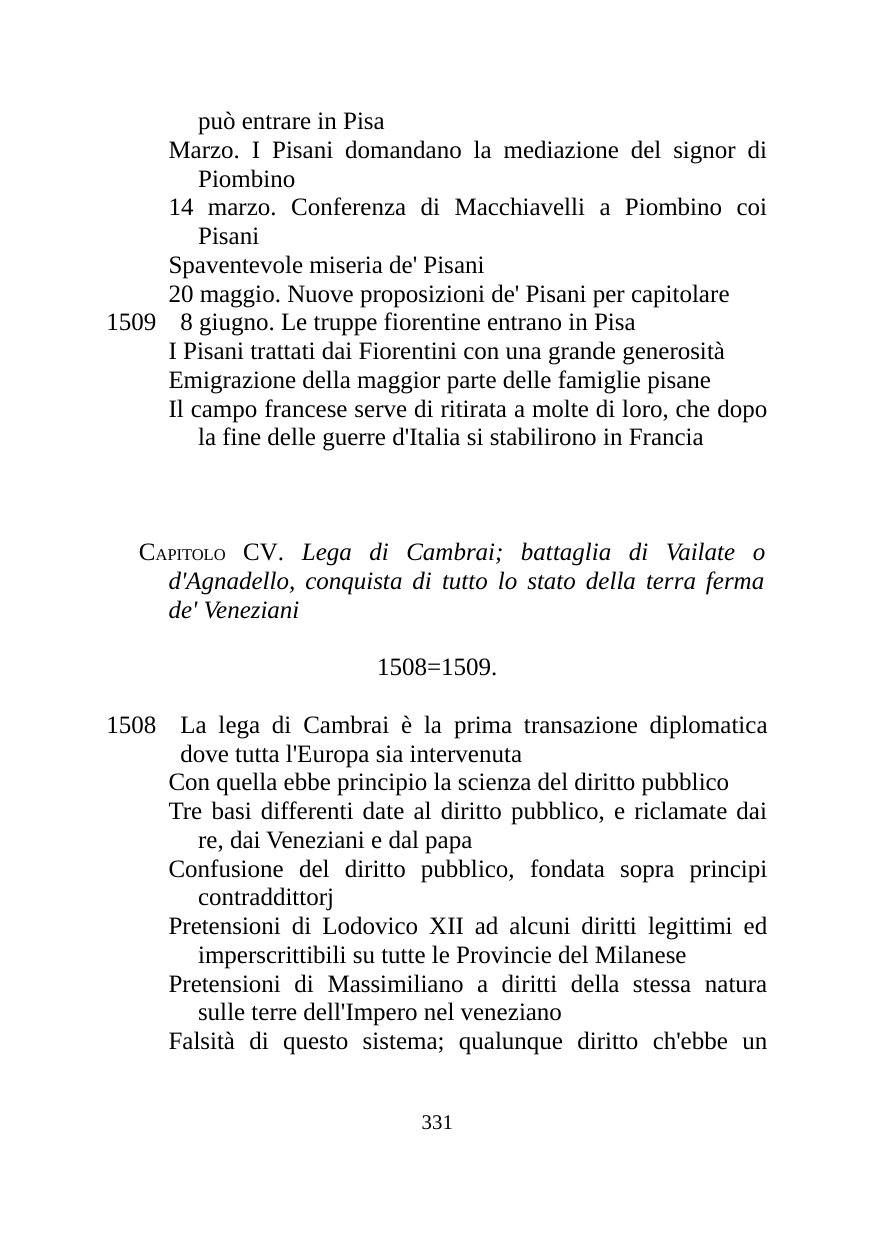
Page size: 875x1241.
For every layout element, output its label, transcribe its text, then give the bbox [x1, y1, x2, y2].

text Pretensioni di Lodovico XII ad alcuni diritti legittimi ed imperscrittibili su tutte le Provincie del Milanese [168, 911, 768, 969]
text 14 marzo. Conferenza di Macchiavelli a Piombino coi Pisani [168, 192, 768, 250]
text 1508=1509. [106, 652, 768, 681]
text Con quella ebbe principio la scienza del diritto pubblico [168, 767, 768, 796]
text 20 maggio. Nuove proposizioni de' Pisani per capitolare [168, 279, 768, 307]
text 1508 La lega di Cambrai è la prima transazione diplomatica dove tutta l'Europa sia intervenuta [106, 710, 768, 767]
text Pretensioni di Massimiliano a diritti della stessa natura sulle terre dell'Impero nel veneziano [168, 969, 768, 1026]
text Spaventevole miseria de' Pisani [168, 250, 768, 279]
text I Pisani trattati dai Fiorentini con una grande generosità [168, 336, 768, 365]
text 1509 8 giugno. Le truppe fiorentine entrano in Pisa [106, 307, 768, 336]
text Tre basi differenti date al diritto pubblico, e riclamate dai re, dai Veneziani e dal papa [168, 796, 768, 854]
text Il campo francese serve di ritirata a molte di loro, che dopo la fine delle guerre d'Italia si stabilirono in Francia [168, 394, 768, 451]
text Falsità di questo sistema; qualunque diritto ch'ebbe un [168, 1026, 768, 1055]
text Emigrazione della maggior parte delle famiglie pisane [168, 365, 768, 394]
text Capitolo CV. Lega di Cambrai; battaglia di Vailate o d'Agnadello, conquista di tutto lo stato della terra ferma de' Veneziani [139, 537, 768, 624]
text Confusione del diritto pubblico, fondata sopra principi contraddittorj [168, 854, 768, 911]
text Marzo. I Pisani domandano la mediazione del signor di Piombino [168, 135, 768, 192]
text può entrare in Pisa [168, 106, 768, 135]
